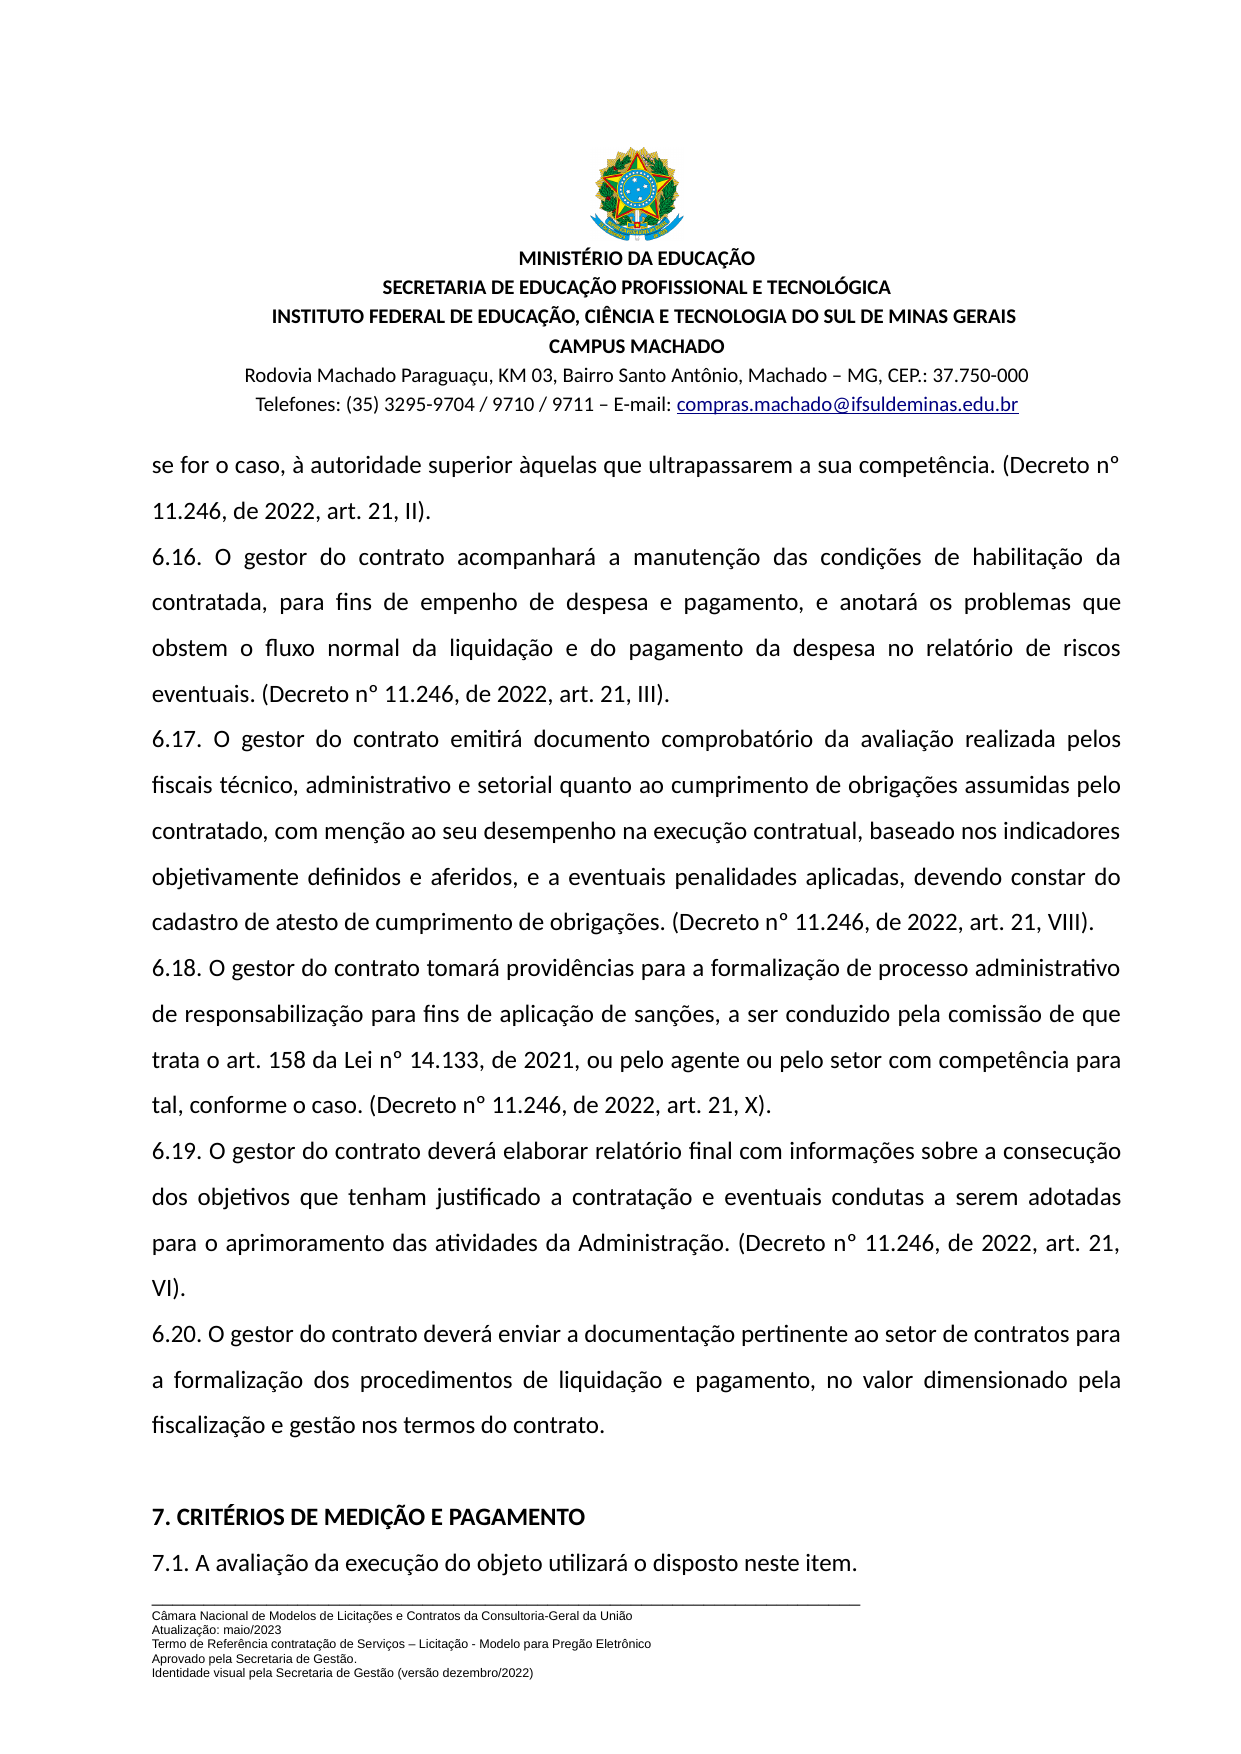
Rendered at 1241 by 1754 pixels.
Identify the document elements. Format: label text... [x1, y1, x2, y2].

text 7. CRITÉRIOS DE MEDIÇÃO E PAGAMENTO [152, 1501, 1122, 1532]
text 6.16. O gestor do contrato acompanhará a manutenção das condições de habilitação da contratada, para fins de empenho de despesa e pagamento, e anotará os problemas que obstem o fluxo normal da liquidação e do pagamento da despesa no relatório de riscos eventuais. (Decreto nº 11.246, de 2022, art. 21, III). [152, 541, 1122, 708]
text 6.18. O gestor do contrato tomará providências para a formalização de processo administrativo de responsabilização para fins de aplicação de sanções, a ser conduzido pela comissão de que trata o art. 158 da Lei nº 14.133, de 2021, ou pelo agente ou pelo setor com competência para tal, conforme o caso. (Decreto nº 11.246, de 2022, art. 21, X). [152, 952, 1122, 1120]
text 6.19. O gestor do contrato deverá elaborar relatório final com informações sobre a consecução dos objetivos que tenham justificado a contratação e eventuais condutas a serem adotadas para o aprimoramento das atividades da Administração. (Decreto nº 11.246, de 2022, art. 21, VI). [152, 1135, 1122, 1303]
picture [656, 223, 665, 228]
text 6.20. O gestor do contrato deverá enviar a documentação pertinente ao setor de contratos para a formalização dos procedimentos de liquidação e pagamento, no valor dimensionado pela fiscalização e gestão nos termos do contrato. [152, 1318, 1122, 1440]
picture [630, 236, 645, 241]
text 6.17. O gestor do contrato emitirá documento comprobatório da avaliação realizada pelos fiscais técnico, administrativo e setorial quanto ao cumprimento de obrigações assumidas pelo contratado, com menção ao seu desempenho na execução contratual, baseado nos indicadores objetivamente definidos e aferidos, e a eventuais penalidades aplicadas, devendo constar do cadastro de atesto de cumprimento de obrigações. (Decreto nº 11.246, de 2022, art. 21, VIII). [152, 724, 1122, 937]
text 7.1. A avaliação da execução do objeto utilizará o disposto neste item. [152, 1547, 1122, 1577]
text se for o caso, à autoridade superior àquelas que ultrapassarem a sua competência. (Decreto nº 11.246, de 2022, art. 21, II). [152, 449, 1122, 526]
picture [652, 219, 684, 241]
picture [590, 147, 684, 241]
